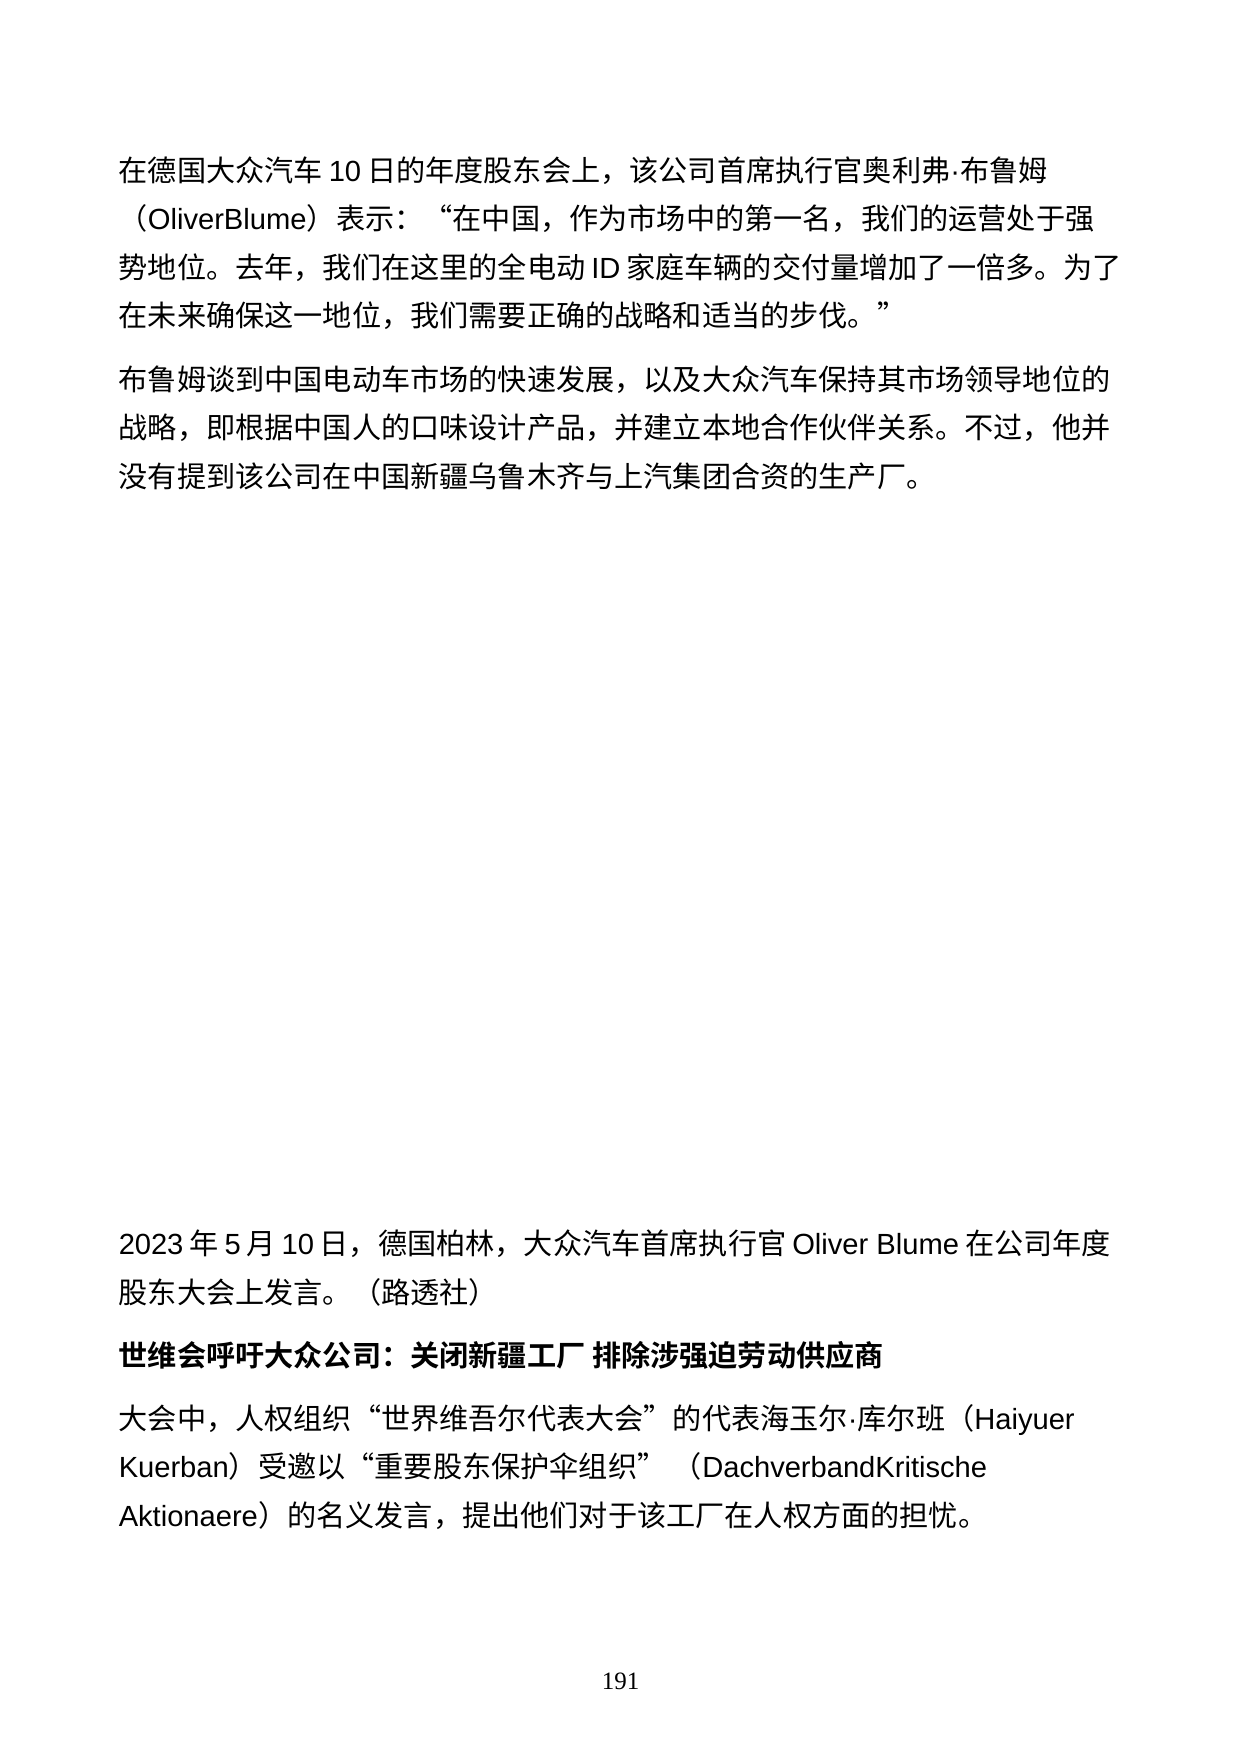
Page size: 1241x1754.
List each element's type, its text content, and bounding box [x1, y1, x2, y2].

text 世维会呼吁大众公司：关闭新疆工厂 排除涉强迫劳动供应商 [118, 1332, 1122, 1375]
text 布鲁姆谈到中国电动车市场的快速发展，以及大众汽车保持其市场领导地位的战略，即根据中国人的口味设计产品，并建立本地合作伙伴关系。不过，他并没有提到该公司在中国新疆乌鲁木齐与上汽集团合资的生产厂。 [118, 356, 1122, 495]
text 大会中，人权组织“世界维吾尔代表大会”的代表海玉尔·库尔班（Haiyuer Kuerban）受邀以“重要股东保护伞组织” （DachverbandKritische Aktionaere）的名义发言，提出他们对于该工厂在人权方面的担忧。 [118, 1396, 1122, 1535]
text 在德国大众汽车10日的年度股东会上，该公司首席执行官奥利弗·布鲁姆（OliverBlume）表示：“在中国，作为市场中的第一名，我们的运营处于强势地位。去年，我们在这里的全电动ID家庭车辆的交付量增加了一倍多。为了在未来确保这一地位，我们需要正确的战略和适当的步伐。” [118, 147, 1122, 335]
text 2023年5月10日，德国柏林，大众汽车首席执行官Oliver Blume在公司年度股东大会上发言。（路透社） [118, 516, 1122, 1312]
